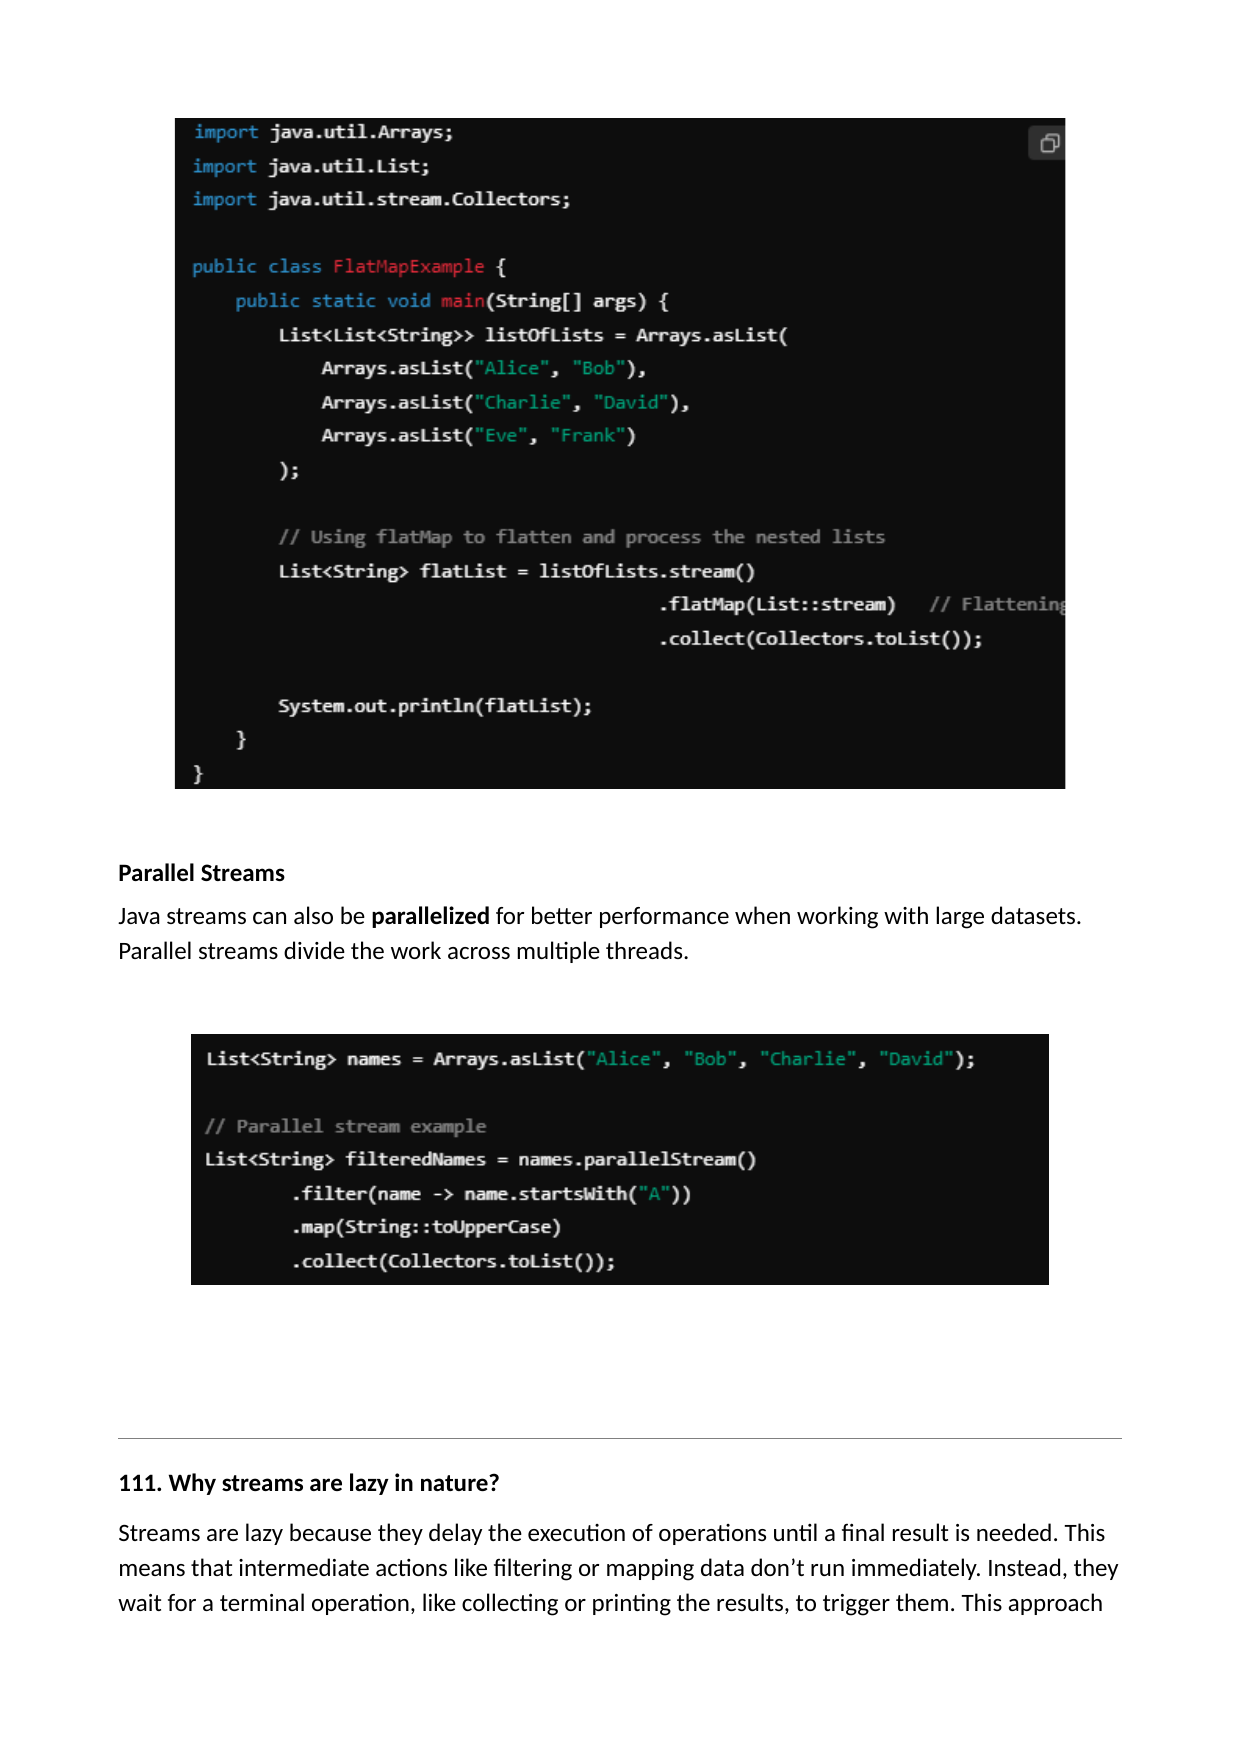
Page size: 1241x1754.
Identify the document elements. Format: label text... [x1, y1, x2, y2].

picture [174, 118, 1066, 789]
text Streams are lazy because they delay the execution of operations until a final result is needed. This means that intermediate actions like filtering or mapping data don’t run immediately. Instead, they wait for a terminal operation, like collecting or printing the results, to trigger them. This approach [118, 1517, 1122, 1618]
text 111. Why streams are lazy in nature? [118, 1467, 1122, 1498]
text Java streams can also be parallelized for better performance when working with large datasets. Parallel streams divide the work across multiple threads. [118, 900, 1122, 966]
subtitle Parallel Streams [118, 857, 1122, 888]
picture [191, 1034, 1049, 1285]
